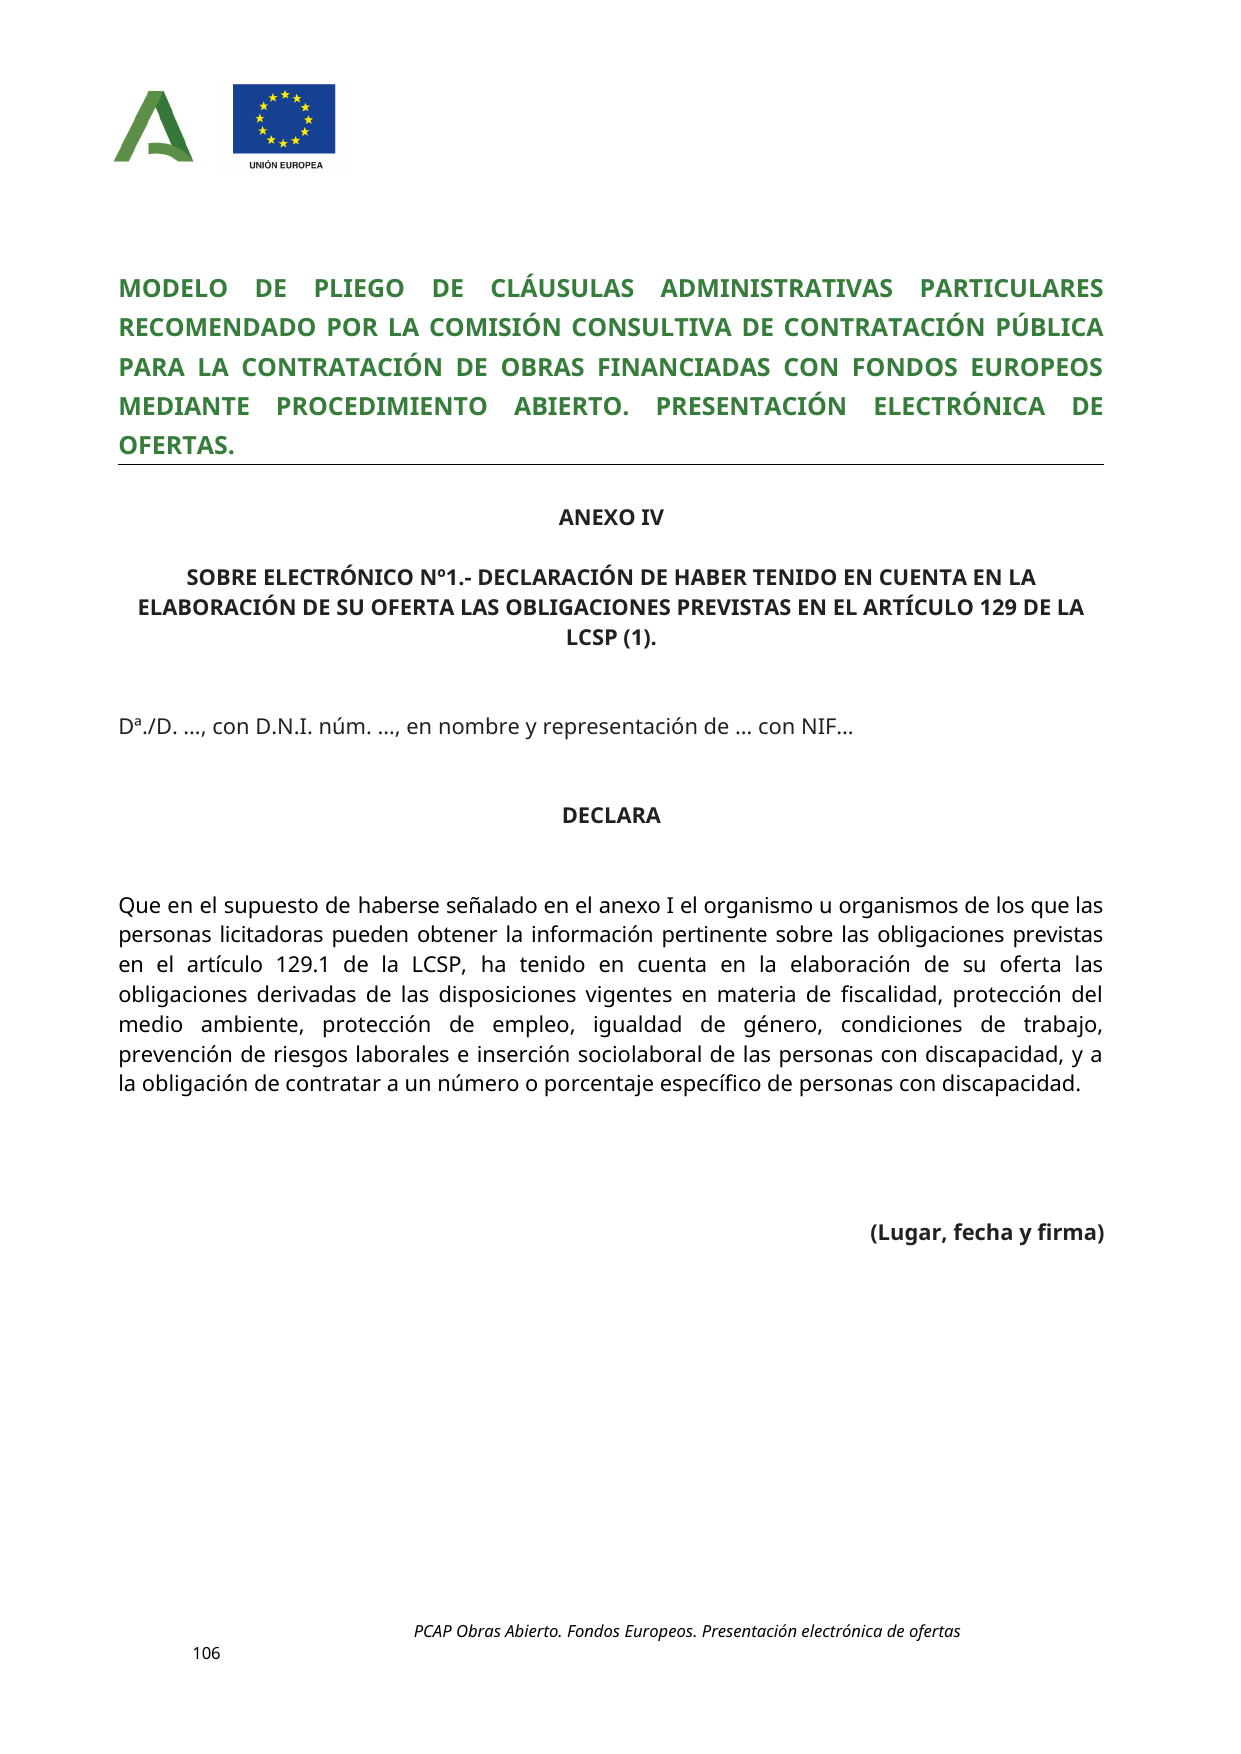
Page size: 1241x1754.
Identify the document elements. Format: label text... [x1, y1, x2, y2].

text SOBRE ELECTRÓNICO Nº1.- DECLARACIÓN DE HABER TENIDO EN CUENTA EN LA ELABORACIÓN DE SU OFERTA LAS OBLIGACIONES PREVISTAS EN EL ARTÍCULO 129 DE LA LCSP (1). [118, 562, 1104, 651]
picture [109, 86, 198, 166]
text (Lugar, fecha y firma) [118, 1217, 1104, 1247]
text ANEXO IV [118, 502, 1104, 532]
text DECLARA [118, 800, 1104, 830]
picture [221, 78, 347, 176]
text Que en el supuesto de haberse señalado en el anexo I el organismo u organismos de los que las personas licitadoras pueden obtener la información pertinente sobre las obligaciones previstas en el artículo 129.1 de la LCSP, ha tenido en cuenta en la elaboración de su oferta las obligaciones derivadas de las disposiciones vigentes en materia de fiscalidad, protección del medio ambiente, protección de empleo, igualdad de género, condiciones de trabajo, prevención de riesgos laborales e inserción sociolaboral de las personas con discapacidad, y a la obligación de contratar a un número o porcentaje específico de personas con discapacidad. [118, 890, 1104, 1098]
text Dª./D. …, con D.N.I. núm. …, en nombre y representación de … con NIF… [118, 711, 1104, 741]
text MODELO DE PLIEGO DE CLÁUSULAS ADMINISTRATIVAS PARTICULARES RECOMENDADO POR LA COMISIÓN CONSULTIVA DE CONTRATACIÓN PÚBLICA PARA LA CONTRATACIÓN DE OBRAS FINANCIADAS CON FONDOS EUROPEOS MEDIANTE PROCEDIMIENTO ABIERTO. PRESENTACIÓN ELECTRÓNICA DE OFERTAS. [118, 271, 1104, 464]
